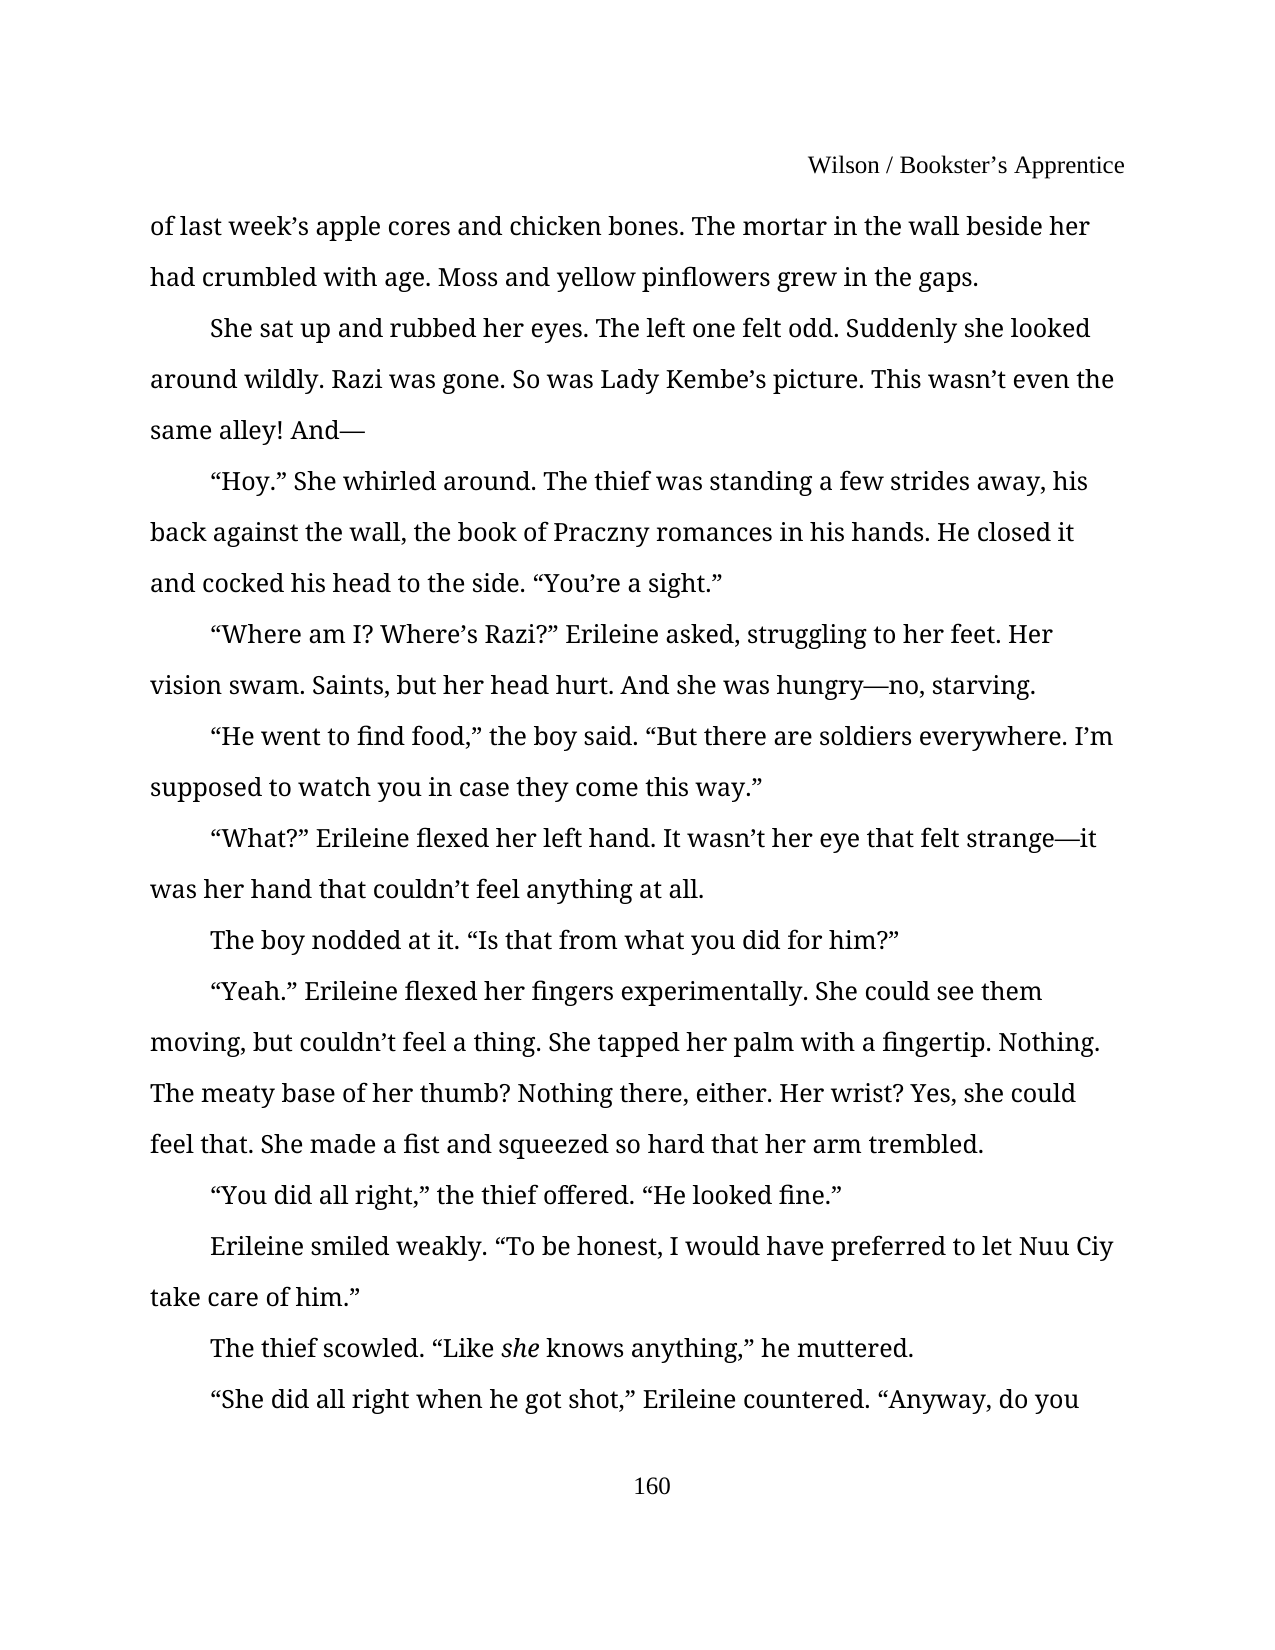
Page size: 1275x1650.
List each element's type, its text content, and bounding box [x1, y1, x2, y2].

text The boy nodded at it. “Is that from what you did for him?” [150, 923, 1125, 957]
text “Hoy.” She whirled around. The thief was standing a few strides away, his back against the wall, the book of Praczny romances in his hands. He closed it and cocked his head to the side. “You’re a sight.” [150, 463, 1125, 599]
text “What?” Erileine flexed her left hand. It wasn’t her eye that felt strange—it was her hand that couldn’t feel anything at all. [150, 821, 1125, 906]
text She sat up and rubbed her eyes. The left one felt odd. Suddenly she looked around wildly. Razi was gone. So was Lady Kembe’s picture. This wasn’t even the same alley! And— [150, 310, 1125, 446]
text The thief scowled. “Like she knows anything,” he muttered. [150, 1331, 1125, 1365]
text “He went to find food,” the boy said. “But there are soldiers everywhere. I’m supposed to watch you in case they come this way.” [150, 719, 1125, 804]
text of last week’s apple cores and chicken bones. The mortar in the wall beside her had crumbled with age. Moss and yellow pinflowers grew in the gaps. [150, 208, 1125, 293]
text “Yeah.” Erileine flexed her fingers experimentally. She could see them moving, but couldn’t feel a thing. She tapped her palm with a fingertip. Nothing. The meaty base of her thumb? Nothing there, either. Her wrist? Yes, she could feel that. She made a fist and squeezed so hard that her arm trembled. [150, 974, 1125, 1161]
text Erileine smiled weakly. “To be honest, I would have preferred to let Nuu Ciy take care of him.” [150, 1229, 1125, 1314]
text “She did all right when he got shot,” Erileine countered. “Anyway, do you [150, 1382, 1125, 1416]
text “Where am I? Where’s Razi?” Erileine asked, struggling to her feet. Her vision swam. Saints, but her head hurt. And she was hungry—no, starving. [150, 617, 1125, 702]
text “You did all right,” the thief offered. “He looked fine.” [150, 1178, 1125, 1212]
